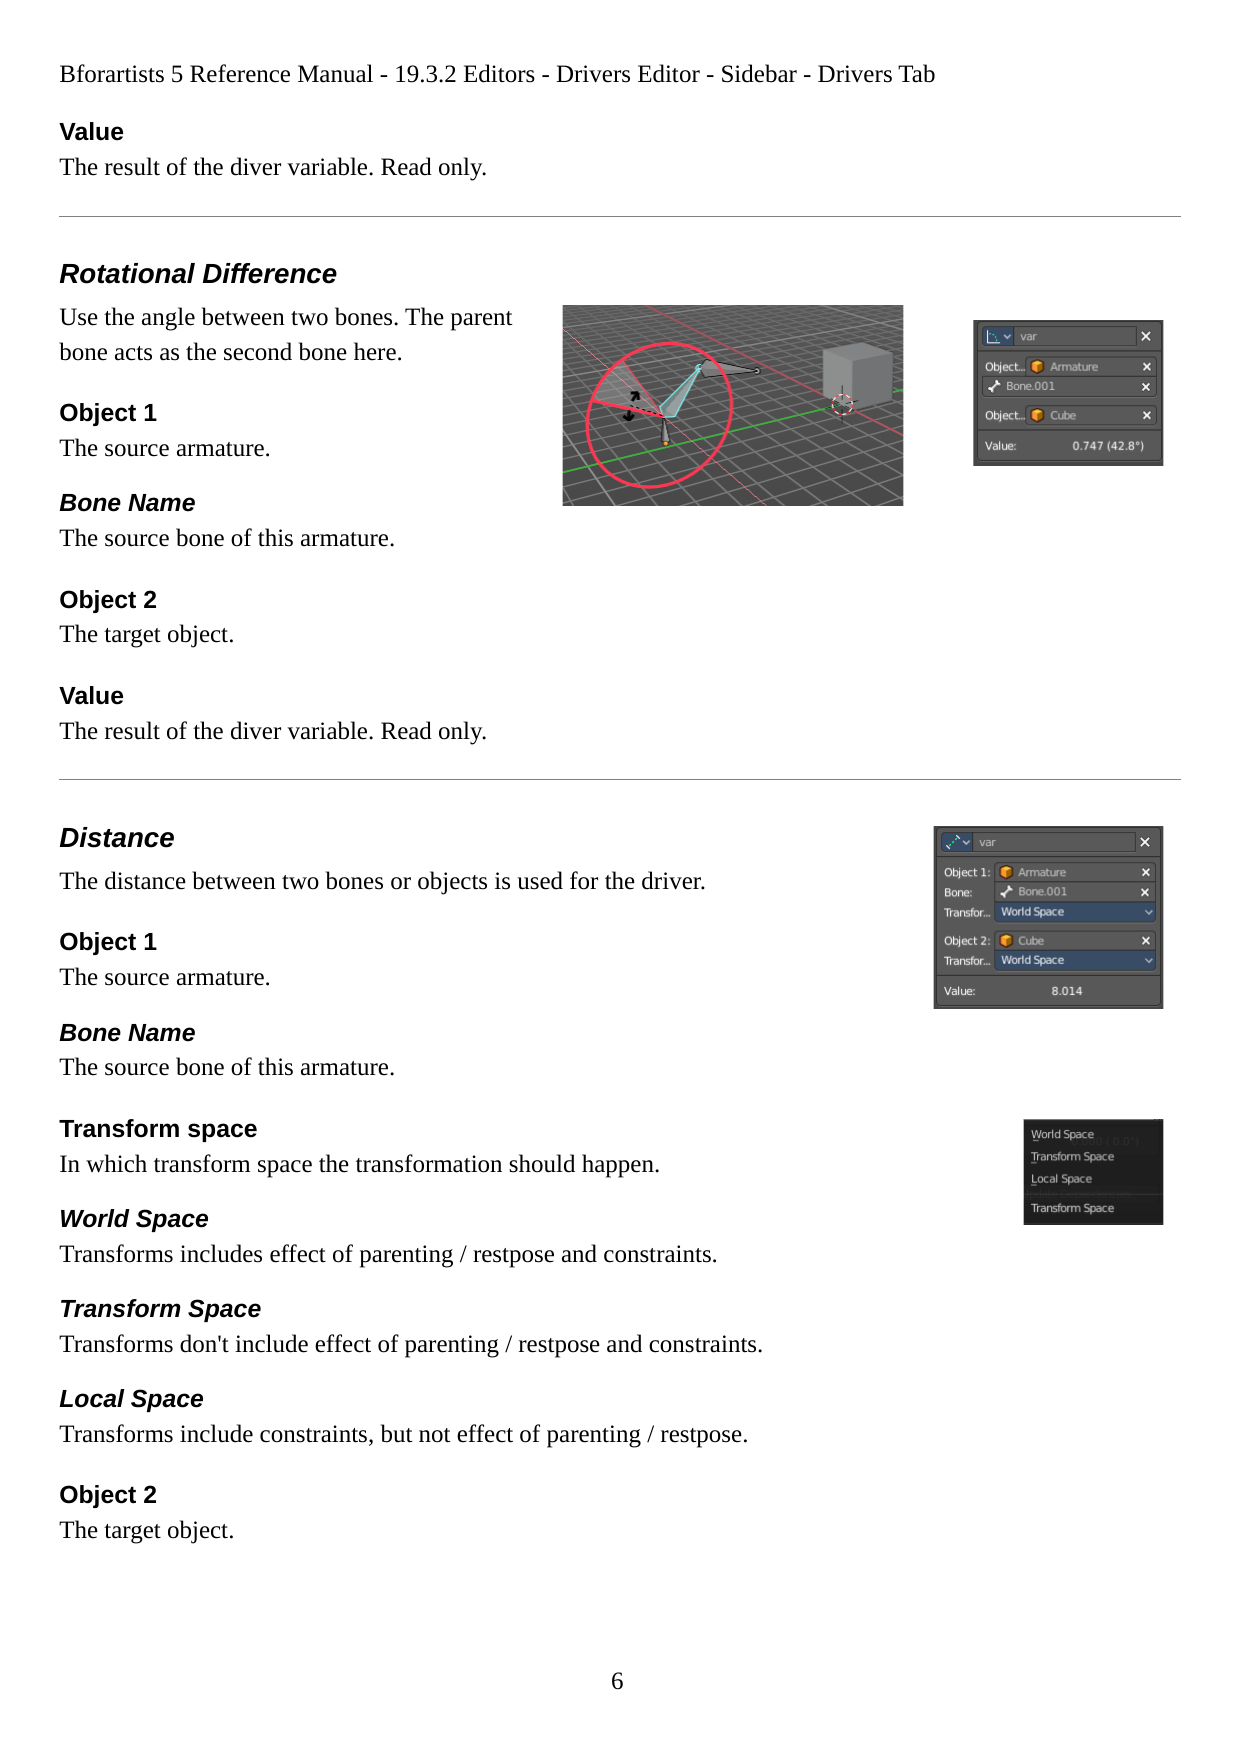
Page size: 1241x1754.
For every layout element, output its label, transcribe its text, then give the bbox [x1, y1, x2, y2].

subtitle Transform space [59, 1114, 1181, 1142]
picture [562, 305, 904, 506]
text The source bone of this armature. [59, 523, 1181, 552]
subtitle Distance [59, 822, 1181, 853]
subtitle Transform Space [59, 1294, 1181, 1323]
text The result of the diver variable. Read only. [59, 716, 1181, 744]
text The source bone of this armature. [59, 1052, 1181, 1081]
subtitle Object 2 [59, 1481, 1181, 1509]
subtitle Object 1 [59, 398, 562, 427]
text [904, 433, 973, 462]
text Transforms include constraints, but not effect of parenting / restpose. [59, 1419, 1181, 1448]
subtitle [1164, 398, 1181, 427]
subtitle World Space [59, 1204, 1181, 1233]
picture [933, 826, 1164, 1009]
text The distance between two bones or objects is used for the driver. [59, 866, 933, 895]
subtitle Value [59, 681, 1181, 709]
subtitle Local Space [59, 1384, 1181, 1413]
subtitle Object 2 [59, 585, 1181, 613]
text The source armature. [59, 433, 562, 462]
text Transforms includes effect of parenting / restpose and constraints. [59, 1239, 1181, 1268]
subtitle [904, 398, 973, 427]
subtitle Rotational Difference [59, 258, 1181, 290]
text The target object. [59, 1515, 1181, 1544]
subtitle Value [59, 117, 1181, 146]
text Use the angle between two bones. The parent bone acts as the second bone here. [59, 302, 1181, 365]
text The source armature. [59, 962, 933, 991]
subtitle Object 1 [59, 927, 933, 956]
picture [973, 320, 1164, 466]
text The result of the diver variable. Read only. [59, 152, 1181, 181]
subtitle Bone Name [59, 488, 1181, 517]
text The target object. [59, 619, 1181, 648]
subtitle [1164, 927, 1181, 956]
picture [1023, 1119, 1164, 1225]
subtitle Bone Name [59, 1018, 1181, 1046]
text Transforms don't include effect of parenting / restpose and constraints. [59, 1329, 1181, 1358]
text In which transform space the transformation should happen. [59, 1149, 1023, 1177]
text [1164, 433, 1181, 462]
text [1164, 962, 1181, 991]
